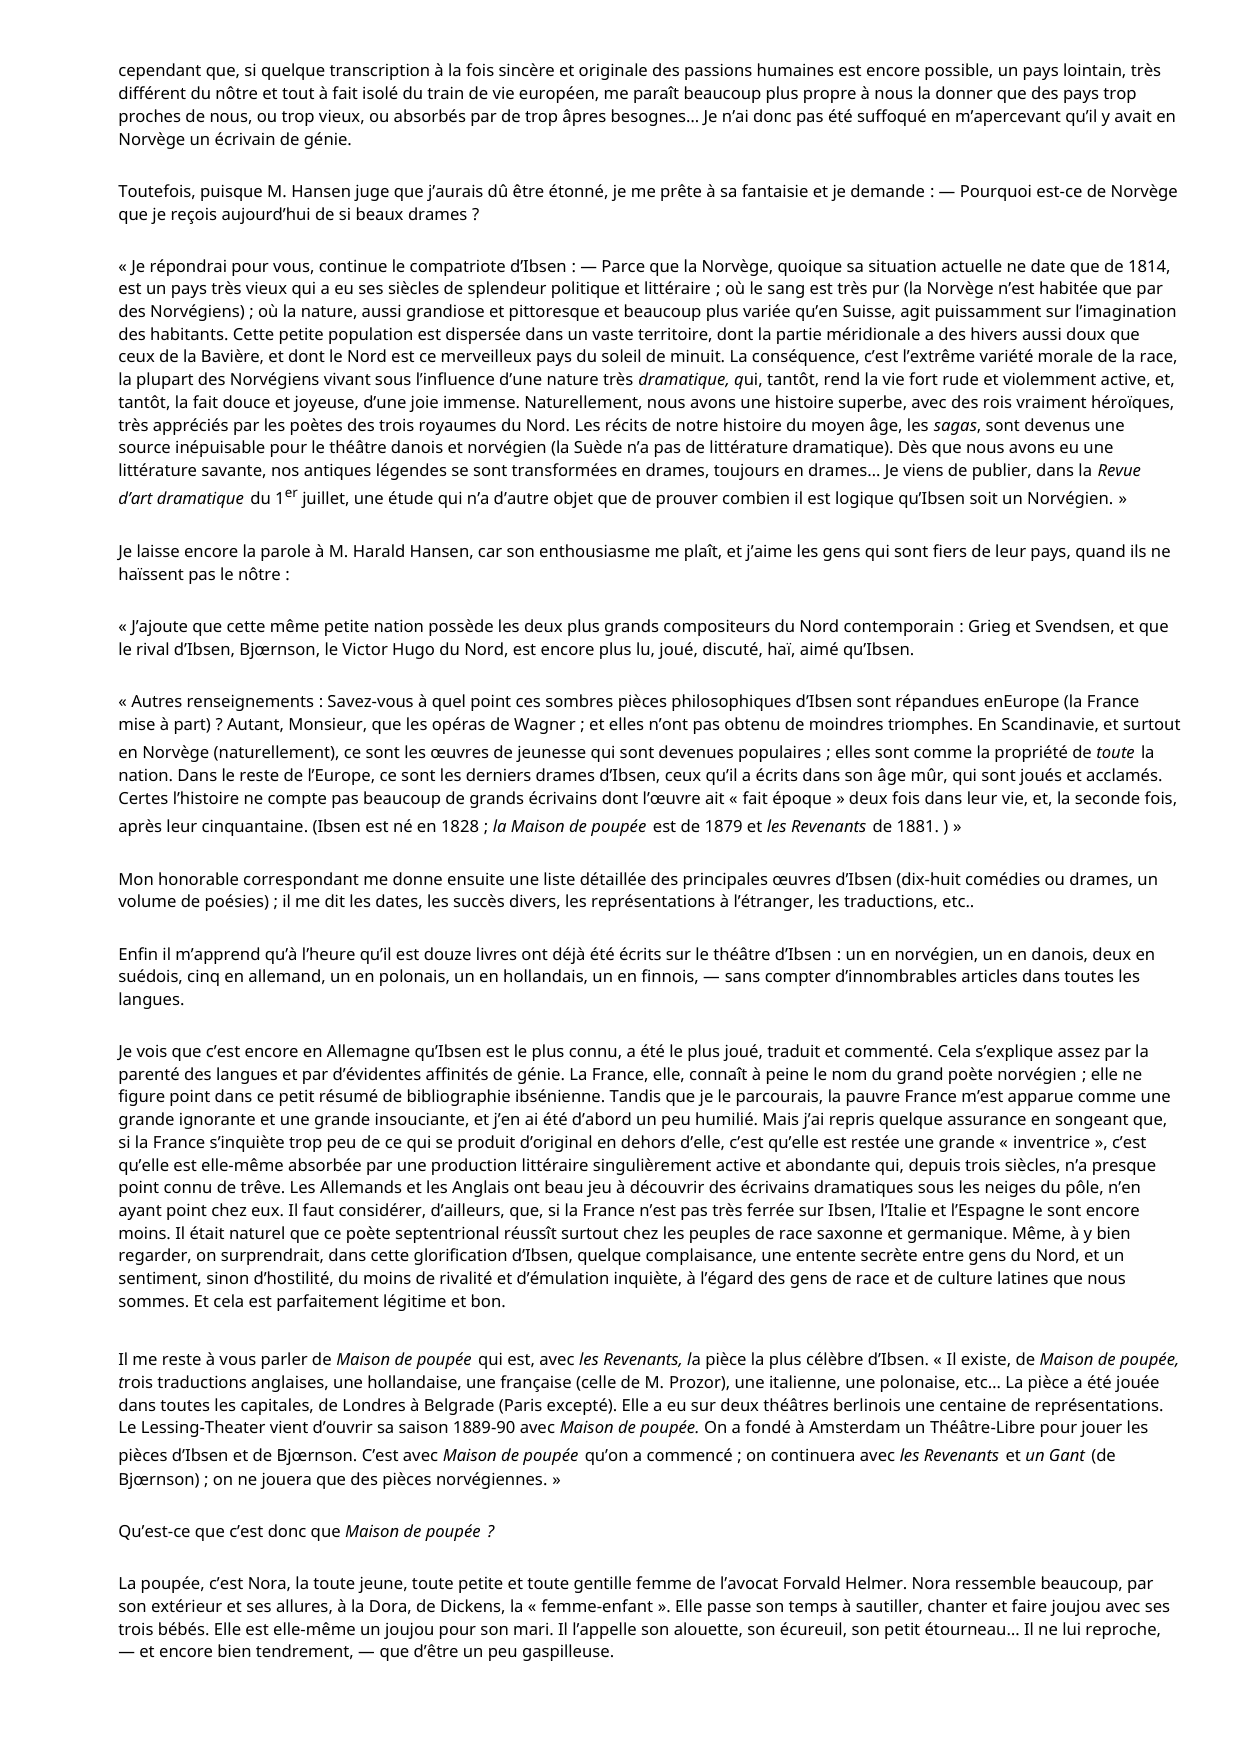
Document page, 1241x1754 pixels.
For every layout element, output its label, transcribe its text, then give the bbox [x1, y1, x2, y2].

text « Je répondrai pour vous, continue le compatriote d’Ibsen : — Parce que la Norvège, quoique sa situation actuelle ne date que de 1814, est un pays très vieux qui a eu ses siècles de splendeur politique et littéraire ; où le sang est très pur (la Norvège n’est habitée que par des Norvégiens) ; où la nature, aussi grandiose et pittoresque et beaucoup plus variée qu’en Suisse, agit puissamment sur l’imagination des habitants. Cette petite population est dispersée dans un vaste territoire, dont la partie méridionale a des hivers aussi doux que ceux de la Bavière, et dont le Nord est ce merveilleux pays du soleil de minuit. La conséquence, c’est l’extrême variété morale de la race, la plupart des Norvégiens vivant sous l’influence d’une nature très dramatique, qui, tantôt, rend la vie fort rude et violemment active, et, tantôt, la fait douce et joyeuse, d’une joie immense. Naturellement, nous avons une histoire superbe, avec des rois vraiment héroïques, très appréciés par les poètes des trois royaumes du Nord. Les récits de notre histoire du moyen âge, les sagas, sont devenus une source inépuisable pour le théâtre danois et norvégien (la Suède n’a pas de littérature dramatique). Dès que nous avons eu une littérature savante, nos antiques légendes se sont transformées en drames, toujours en drames… Je viens de publier, dans la Revue d’art dramatique du 1er juillet, une étude qui n’a d’autre objet que de prouver combien il est logique qu’Ibsen soit un Norvégien. » [118, 254, 1181, 510]
text Enfin il m’apprend qu’à l’heure qu’il est douze livres ont déjà été écrits sur le théâtre d’Ibsen : un en norvégien, un en danois, deux en suédois, cinq en allemand, un en polonais, un en hollandais, un en finnois, — sans compter d’innombrables articles dans toutes les langues. [118, 942, 1181, 1010]
text Toutefois, puisque M. Hansen juge que j’aurais dû être étonné, je me prête à sa fantaisie et je demande : — Pourquoi est-ce de Norvège que je reçois aujourd’hui de si beaux drames ? [118, 179, 1181, 225]
text Mon honorable correspondant me donne ensuite une liste détaillée des principales œuvres d’Ibsen (dix-huit comédies ou drames, un volume de poésies) ; il me dit les dates, les succès divers, les représentations à l’étranger, les traductions, etc.. [118, 867, 1181, 913]
text La poupée, c’est Nora, la toute jeune, toute petite et toute gentille femme de l’avocat Forvald Helmer. Nora ressemble beaucoup, par son extérieur et ses allures, à la Dora, de Dickens, la « femme-enfant ». Elle passe son temps à sautiller, chanter et faire joujou avec ses trois bébés. Elle est elle-même un joujou pour son mari. Il l’appelle son alouette, son écureuil, son petit étourneau… Il ne lui reproche, — et encore bien tendrement, — que d’être un peu gaspilleuse. [118, 1572, 1181, 1662]
text « Autres renseignements : Savez-vous à quel point ces sombres pièces philosophiques d’Ibsen sont répandues enEurope (la France mise à part) ? Autant, Monsieur, que les opéras de Wagner ; et elles n’ont pas obtenu de moindres triomphes. En Scandinavie, et surtout en Norvège (naturellement), ce sont les œuvres de jeunesse qui sont devenues populaires ; elles sont comme la propriété de toute la nation. Dans le reste de l’Europe, ce sont les derniers drames d’Ibsen, ceux qu’il a écrits dans son âge mûr, qui sont joués et acclamés. Certes l’histoire ne compte pas beaucoup de grands écrivains dont l’œuvre ait « fait époque » deux fois dans leur vie, et, la seconde fois, après leur cinquantaine. (Ibsen est né en 1828 ; la Maison de poupée est de 1879 et les Revenants de 1881. ) » [118, 689, 1181, 838]
text Je vois que c’est encore en Allemagne qu’Ibsen est le plus connu, a été le plus joué, traduit et commenté. Cela s’explique assez par la parenté des langues et par d’évidentes affinités de génie. La France, elle, connaît à peine le nom du grand poète norvégien ; elle ne figure point dans ce petit résumé de bibliographie ibsénienne. Tandis que je le parcourais, la pauvre France m’est apparue comme une grande ignorante et une grande insouciante, et j’en ai été d’abord un peu humilié. Mais j’ai repris quelque assurance en songeant que, si la France s’inquiète trop peu de ce qui se produit d’original en dehors d’elle, c’est qu’elle est restée une grande « inventrice », c’est qu’elle est elle-même absorbée par une production littéraire singulièrement active et abondante qui, depuis trois siècles, n’a presque point connu de trêve. Les Allemands et les Anglais ont beau jeu à découvrir des écrivains dramatiques sous les neiges du pôle, n’en ayant point chez eux. Il faut considérer, d’ailleurs, que, si la France n’est pas très ferrée sur Ibsen, l’Italie et l’Espagne le sont encore moins. Il était naturel que ce poète septentrional réussît surtout chez les peuples de race saxonne et germanique. Même, à y bien regarder, on surprendrait, dans cette glorification d’Ibsen, quelque complaisance, une entente secrète entre gens du Nord, et un sentiment, sinon d’hostilité, du moins de rivalité et d’émulation inquiète, à l’égard des gens de race et de culture latines que nous sommes. Et cela est parfaitement légitime et bon. [118, 1040, 1181, 1312]
text « J’ajoute que cette même petite nation possède les deux plus grands compositeurs du Nord contemporain : Grieg et Svendsen, et que le rival d’Ibsen, Bjœrnson, le Victor Hugo du Nord, est encore plus lu, joué, discuté, haï, aimé qu’Ibsen. [118, 614, 1181, 660]
text Je laisse encore la parole à M. Harald Hansen, car son enthousiasme me plaît, et j’aime les gens qui sont fiers de leur pays, quand ils ne haïssent pas le nôtre : [118, 539, 1181, 585]
text Qu’est-ce que c’est donc que Maison de poupée ? [118, 1519, 1181, 1542]
text cependant que, si quelque transcription à la fois sincère et originale des passions humaines est encore possible, un pays lointain, très différent du nôtre et tout à fait isolé du train de vie européen, me paraît beaucoup plus propre à nous la donner que des pays trop proches de nous, ou trop vieux, ou absorbés par de trop âpres besognes… Je n’ai donc pas été suffoqué en m’apercevant qu’il y avait en Norvège un écrivain de génie. [118, 59, 1181, 150]
text Il me reste à vous parler de Maison de poupée qui est, avec les Revenants, la pièce la plus célèbre d’Ibsen. « Il existe, de Maison de poupée, trois traductions anglaises, une hollandaise, une française (celle de M. Prozor), une italienne, une polonaise, etc… La pièce a été jouée dans toutes les capitales, de Londres à Belgrade (Paris excepté). Elle a eu sur deux théâtres berlinois une centaine de représentations. Le Lessing-Theater vient d’ouvrir sa saison 1889-90 avec Maison de poupée. On a fondé à Amsterdam un Théâtre-Libre pour jouer les pièces d’Ibsen et de Bjœrnson. C’est avec Maison de poupée qu’on a commencé ; on continuera avec les Revenants et un Gant (de Bjœrnson) ; on ne jouera que des pièces norvégiennes. » [118, 1342, 1181, 1490]
